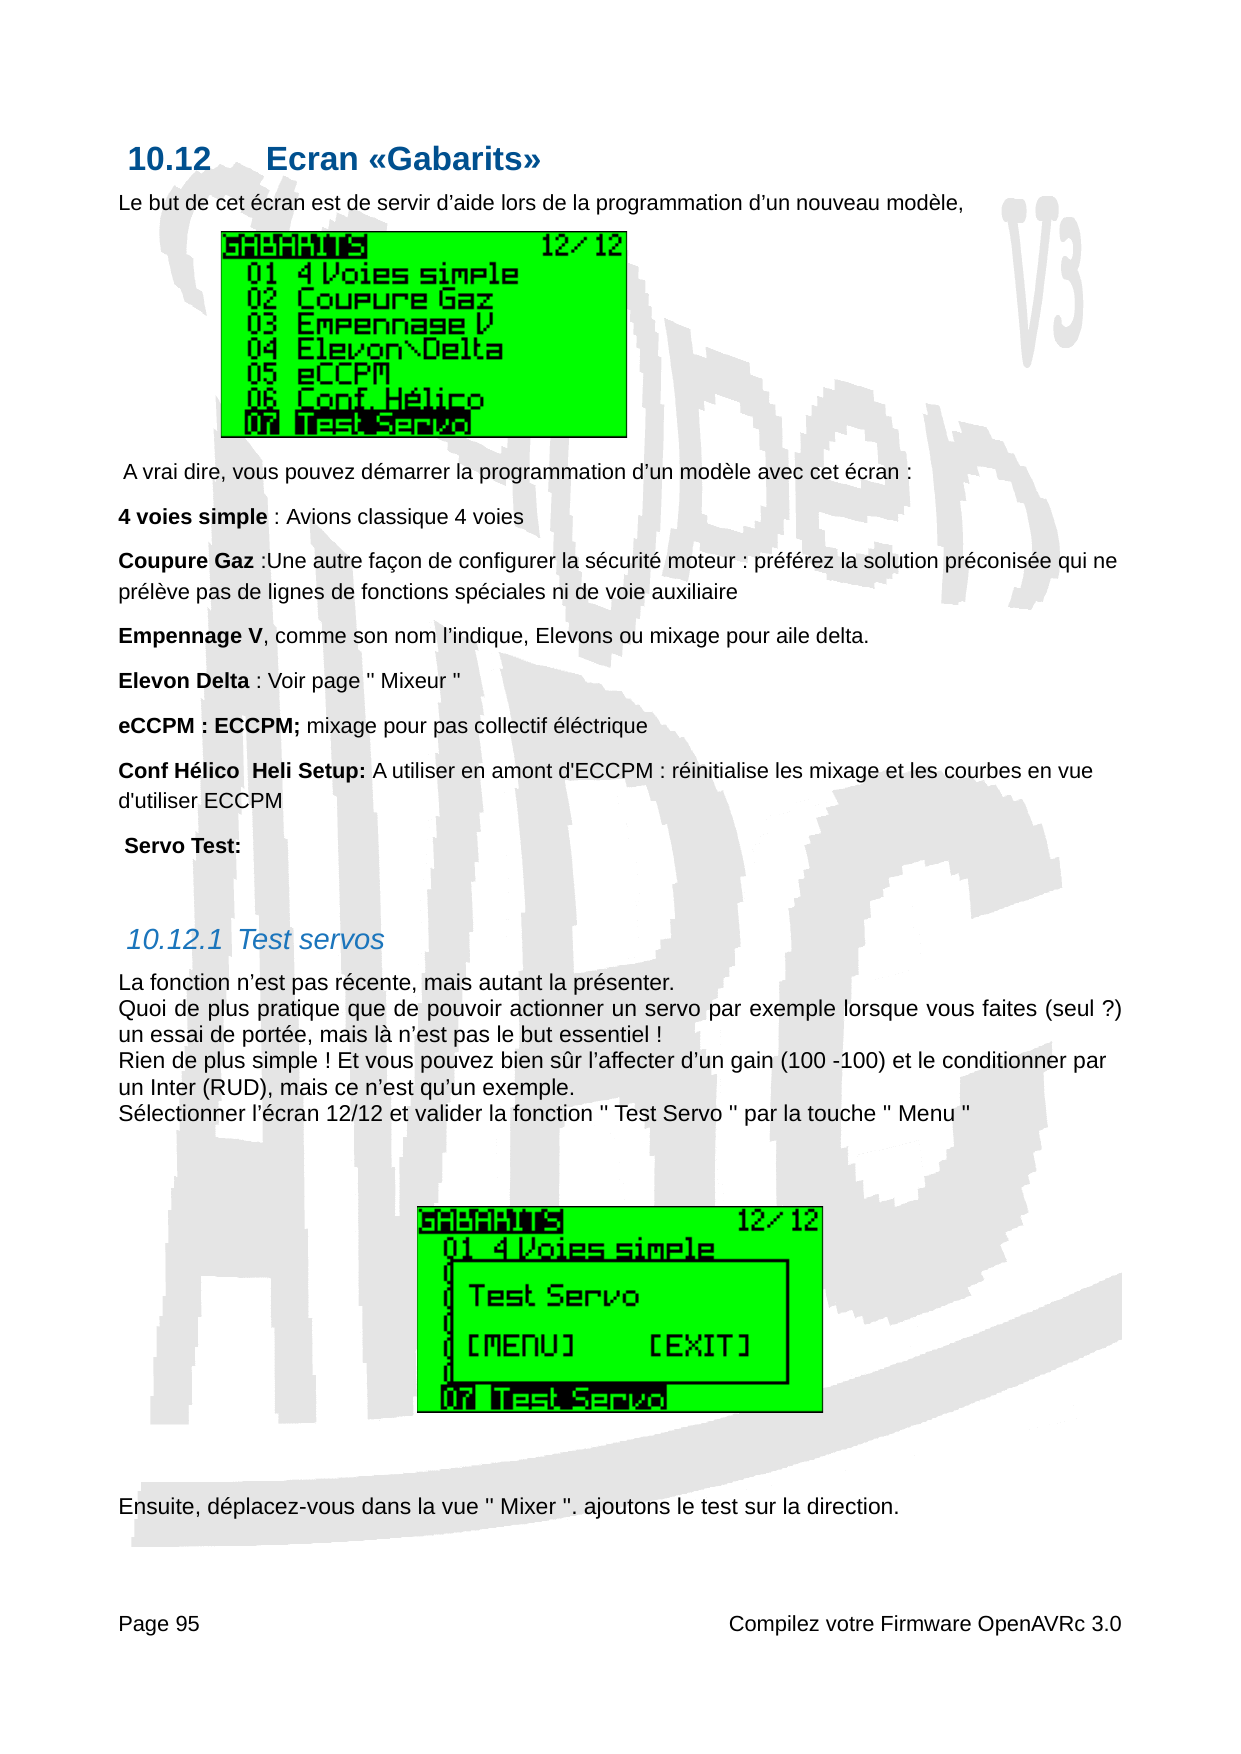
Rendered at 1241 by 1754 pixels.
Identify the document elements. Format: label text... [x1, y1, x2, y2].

text Conf Hélico Heli Setup: A utiliser en amont d'ECCPM : réinitialise les mixage et les courbes en vue d'utiliser ECCPM [118, 758, 1122, 813]
text Rien de plus simple ! Et vous pouvez bien sûr l’affecter d’un gain (100 -100) et le conditionner par un Inter (RUD), mais ce n’est qu’un exemple. [118, 1047, 1122, 1100]
text 4 voies simple : Avions classique 4 voies [118, 504, 1122, 529]
text Quoi de plus pratique que de pouvoir actionner un servo par exemple lorsque vous faites (seul ?) un essai de portée, mais là n’est pas le but essentiel ! [118, 995, 1122, 1047]
text Ensuite, déplacez-vous dans la vue '' Mixer ''. ajoutons le test sur la direction. [118, 1493, 1122, 1519]
text Servo Test: [118, 833, 1122, 858]
picture [417, 1206, 824, 1413]
text La fonction n’est pas récente, mais autant la présenter. [118, 968, 1122, 995]
text eCCPM : ECCPM; mixage pour pas collectif éléctrique [118, 713, 1122, 738]
text Elevon Delta : Voir page '' Mixeur '' [118, 668, 1122, 693]
subtitle Ecran «Gabarits» [118, 139, 1122, 178]
text Coupure Gaz :Une autre façon de configurer la sécurité moteur : préférez la solution préconisée qui ne prélève pas de lignes de fonctions spéciales ni de voie auxiliaire [118, 548, 1122, 604]
subtitle Test servos [118, 922, 1122, 956]
text Empennage V, comme son nom l’indique, Elevons ou mixage pour aile delta. [118, 623, 1122, 649]
text Le but de cet écran est de servir d’aide lors de la programmation d’un nouveau modèle, [118, 190, 1122, 215]
picture [220, 231, 628, 438]
text A vrai dire, vous pouvez démarrer la programmation d’un modèle avec cet écran : [118, 459, 1122, 484]
text Sélectionner l’écran 12/12 et valider la fonction '' Test Servo '' par la touche '' Menu '' [118, 1100, 1122, 1127]
